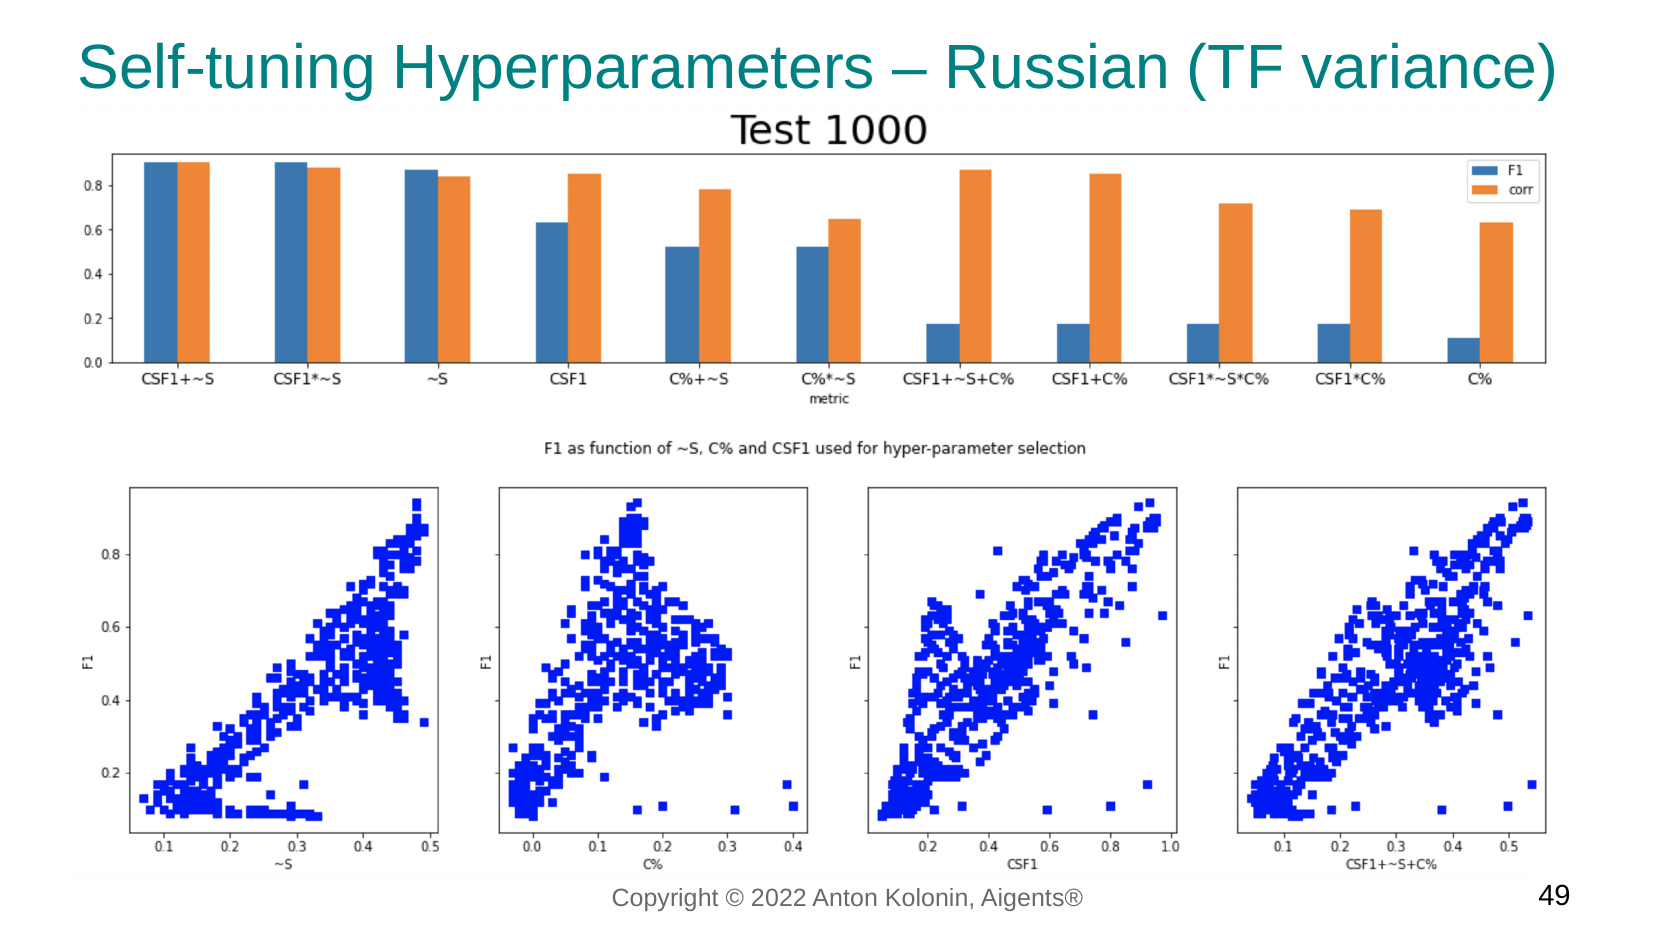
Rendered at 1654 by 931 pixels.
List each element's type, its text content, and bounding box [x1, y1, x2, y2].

picture [73, 104, 1555, 877]
text_box Self-tuning Hyperparameters – Russian (TF variance) [0, 0, 1630, 135]
